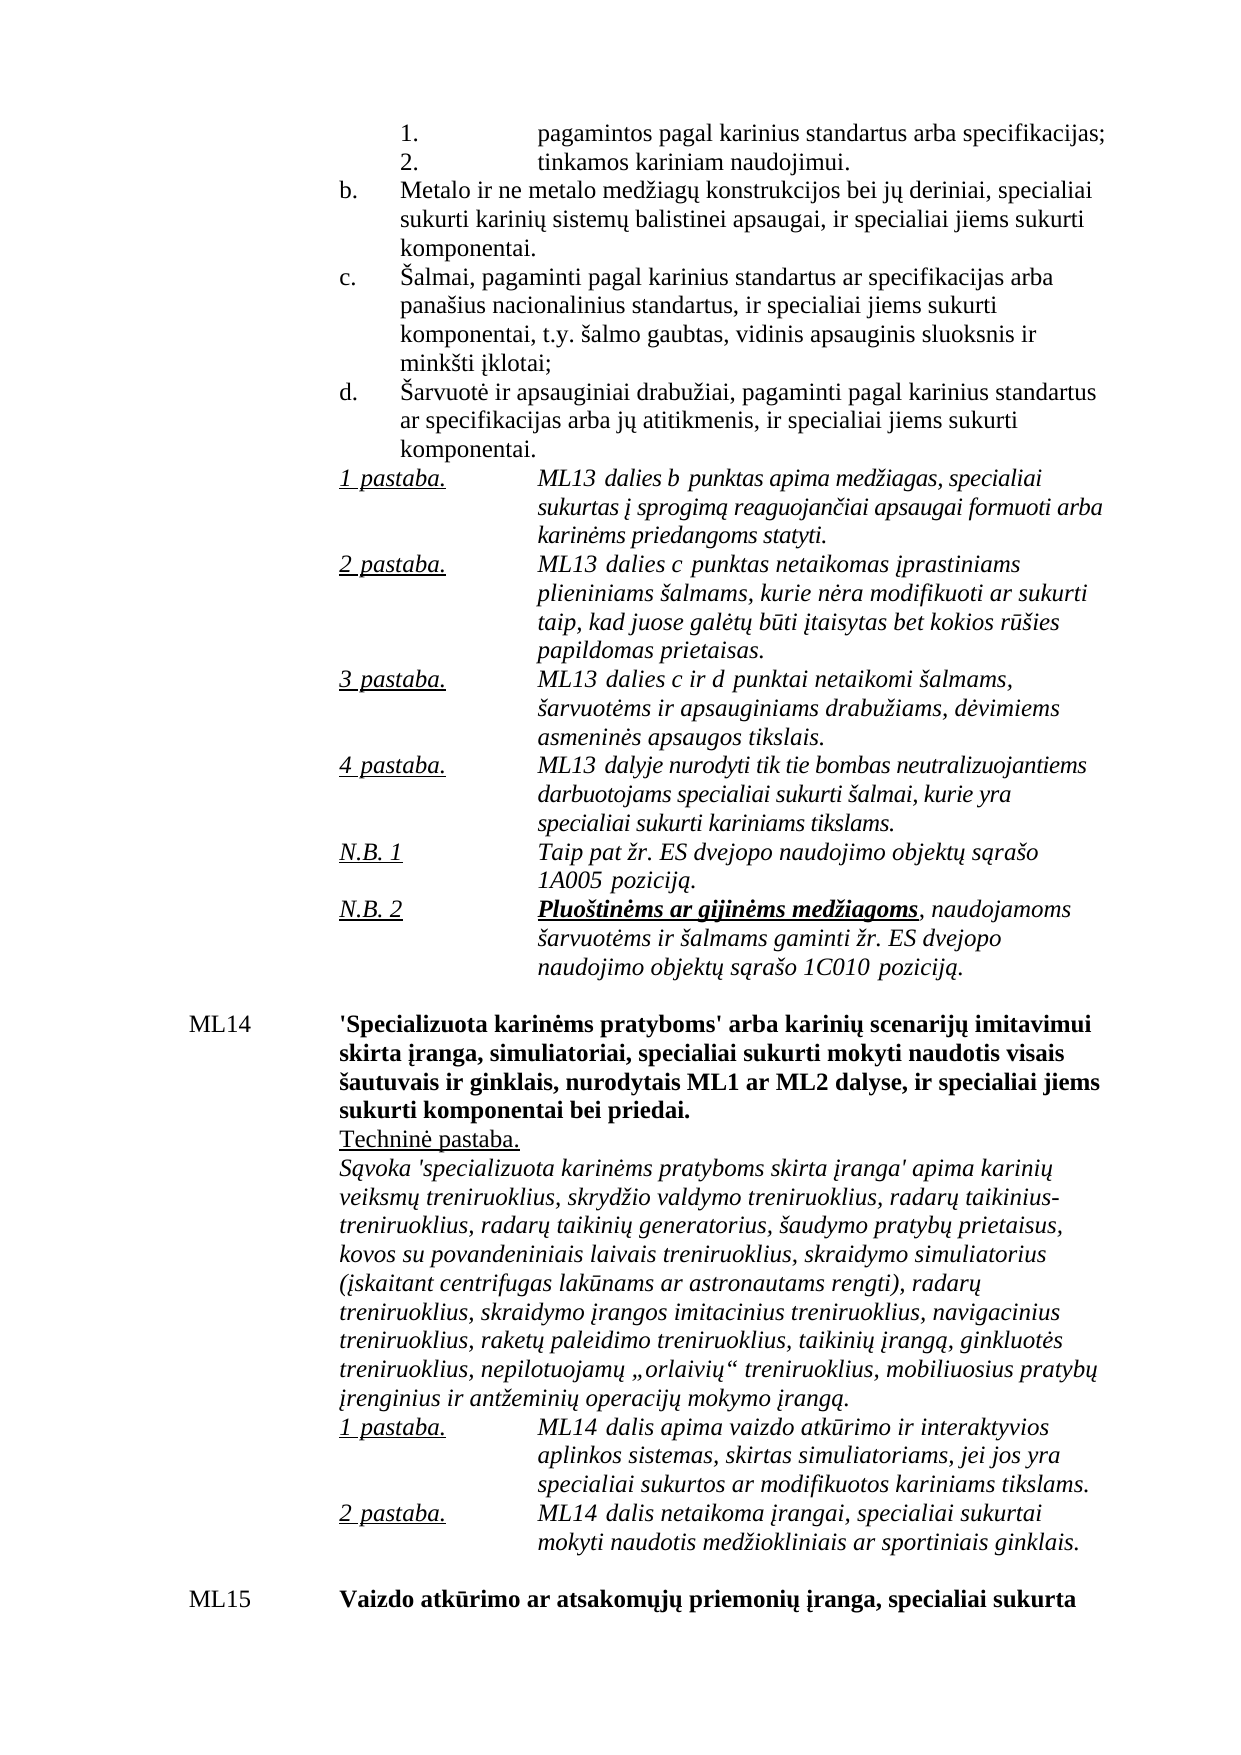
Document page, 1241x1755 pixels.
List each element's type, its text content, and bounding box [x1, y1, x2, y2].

table_cell [278, 118, 328, 147]
table_cell N.B. 1 [328, 837, 526, 894]
table_cell [328, 147, 388, 176]
table_cell pagamintos pagal karinius standartus arba specifikacijas; [526, 118, 1122, 147]
table_cell d. [328, 377, 388, 463]
table_cell [177, 118, 277, 147]
table_cell c. [328, 262, 388, 377]
table_cell ML13 dalies c ir d punktai netaikomi šalmams, šarvuotėms ir apsauginiams drabužiams, dėvimiems asmeninės apsaugos tikslais. [526, 664, 1122, 751]
table_cell [177, 147, 277, 176]
table_cell [177, 549, 277, 664]
table_cell 3 pastaba. [328, 664, 526, 751]
table_cell [177, 894, 277, 981]
table_cell 4 pastaba. [328, 751, 526, 837]
table_header 'Specializuota karinėms pratyboms' arba karinių scenarijų imitavimui skirta įranga, simuliatoriai, specialiai sukurti mokyti naudotis visais šautuvais ir ginklais, nurodytais ML1 ar ML2 dalyse, ir specialiai jiems sukurti komponentai bei priedai. Techninė pastaba. Sąvoka 'specializuota karinėms pratyboms skirta įranga' apima karinių veiksmų treniruoklius, skrydžio valdymo treniruoklius, radarų taikinius-treniruoklius, radarų taikinių generatorius, šaudymo pratybų prietaisus, kovos su povandeniniais laivais treniruoklius, skraidymo simuliatorius (įskaitant centrifugas lakūnams ar astronautams rengti), radarų treniruoklius, skraidymo įrangos imitacinius treniruoklius, navigacinius treniruoklius, raketų paleidimo treniruoklius, taikinių įrangą, ginkluotės treniruoklius, nepilotuojamų „orlaivių“ treniruoklius, mobiliuosius pratybų įrenginius ir antžeminių operacijų mokymo įrangą. [328, 1009, 1122, 1412]
table_cell [177, 262, 277, 377]
table_cell [278, 147, 328, 176]
table_cell Pluoštinėms ar gijinėms medžiagoms, naudojamoms šarvuotėms ir šalmams gaminti žr. ES dvejopo naudojimo objektų sąrašo 1C010 poziciją. [526, 894, 1122, 981]
table_cell Šarvuotė ir apsauginiai drabužiai, pagaminti pagal karinius standartus ar specifikacijas arba jų atitikmenis, ir specialiai jiems sukurti komponentai. [389, 377, 1122, 463]
table_cell [278, 463, 328, 549]
table_cell ML13 dalies c punktas netaikomas įprastiniams plieniniams šalmams, kurie nėra modifikuoti ar sukurti taip, kad juose galėtų būti įtaisytas bet kokios rūšies papildomas prietaisas. [526, 549, 1122, 664]
table_cell [278, 1412, 328, 1498]
table_cell Taip pat žr. ES dvejopo naudojimo objektų sąrašo 1A005 poziciją. [526, 837, 1122, 894]
table_cell [177, 176, 277, 262]
table_cell 2 pastaba. [328, 549, 526, 664]
table_header [278, 1584, 328, 1613]
table_cell [177, 463, 277, 549]
table_cell [278, 549, 328, 664]
table_header Vaizdo atkūrimo ar atsakomųjų priemonių įranga, specialiai sukurta [328, 1584, 1122, 1613]
table_cell [278, 1498, 328, 1556]
table_cell Metalo ir ne metalo medžiagų konstrukcijos bei jų deriniai, specialiai sukurti karinių sistemų balistinei apsaugai, ir specialiai jiems sukurti komponentai. [389, 176, 1122, 262]
table_cell [177, 751, 277, 837]
table_cell [278, 664, 328, 751]
table_cell [278, 894, 328, 981]
table_cell 2 pastaba. [328, 1498, 526, 1556]
table_cell ML13 dalyje nurodyti tik tie bombas neutralizuojantiems darbuotojams specialiai sukurti šalmai, kurie yra specialiai sukurti kariniams tikslams. [526, 751, 1122, 837]
table_header ML15 [177, 1584, 277, 1613]
table_cell N.B. 2 [328, 894, 526, 981]
table_cell ML14 dalis netaikoma įrangai, specialiai sukurtai mokyti naudotis medžiokliniais ar sportiniais ginklais. [526, 1498, 1122, 1556]
table_cell tinkamos kariniam naudojimui. [526, 147, 1122, 176]
table_cell [278, 377, 328, 463]
table_cell [328, 118, 388, 147]
table_cell [278, 837, 328, 894]
table_cell [177, 664, 277, 751]
table_cell 1 pastaba. [328, 463, 526, 549]
table_cell ML13 dalies b punktas apima medžiagas, specialiai sukurtas į sprogimą reaguojančiai apsaugai formuoti arba karinėms priedangoms statyti. [526, 463, 1122, 549]
table_cell ML14 dalis apima vaizdo atkūrimo ir interaktyvios aplinkos sistemas, skirtas simuliatoriams, jei jos yra specialiai sukurtos ar modifikuotos kariniams tikslams. [526, 1412, 1122, 1498]
table_cell [177, 1412, 277, 1498]
table_cell b. [328, 176, 388, 262]
table_header ML14 [177, 1009, 277, 1412]
table_cell [278, 751, 328, 837]
table_cell [177, 1498, 277, 1556]
table_cell 2. [389, 147, 526, 176]
table_cell [177, 837, 277, 894]
table_cell Šalmai, pagaminti pagal karinius standartus ar specifikacijas arba panašius nacionalinius standartus, ir specialiai jiems sukurti komponentai, t.y. šalmo gaubtas, vidinis apsauginis sluoksnis ir minkšti įklotai; [389, 262, 1122, 377]
table_cell [177, 377, 277, 463]
table_cell 1 pastaba. [328, 1412, 526, 1498]
table_cell 1. [389, 118, 526, 147]
table_header [278, 1009, 328, 1412]
table_cell [278, 176, 328, 262]
table_cell [278, 262, 328, 377]
